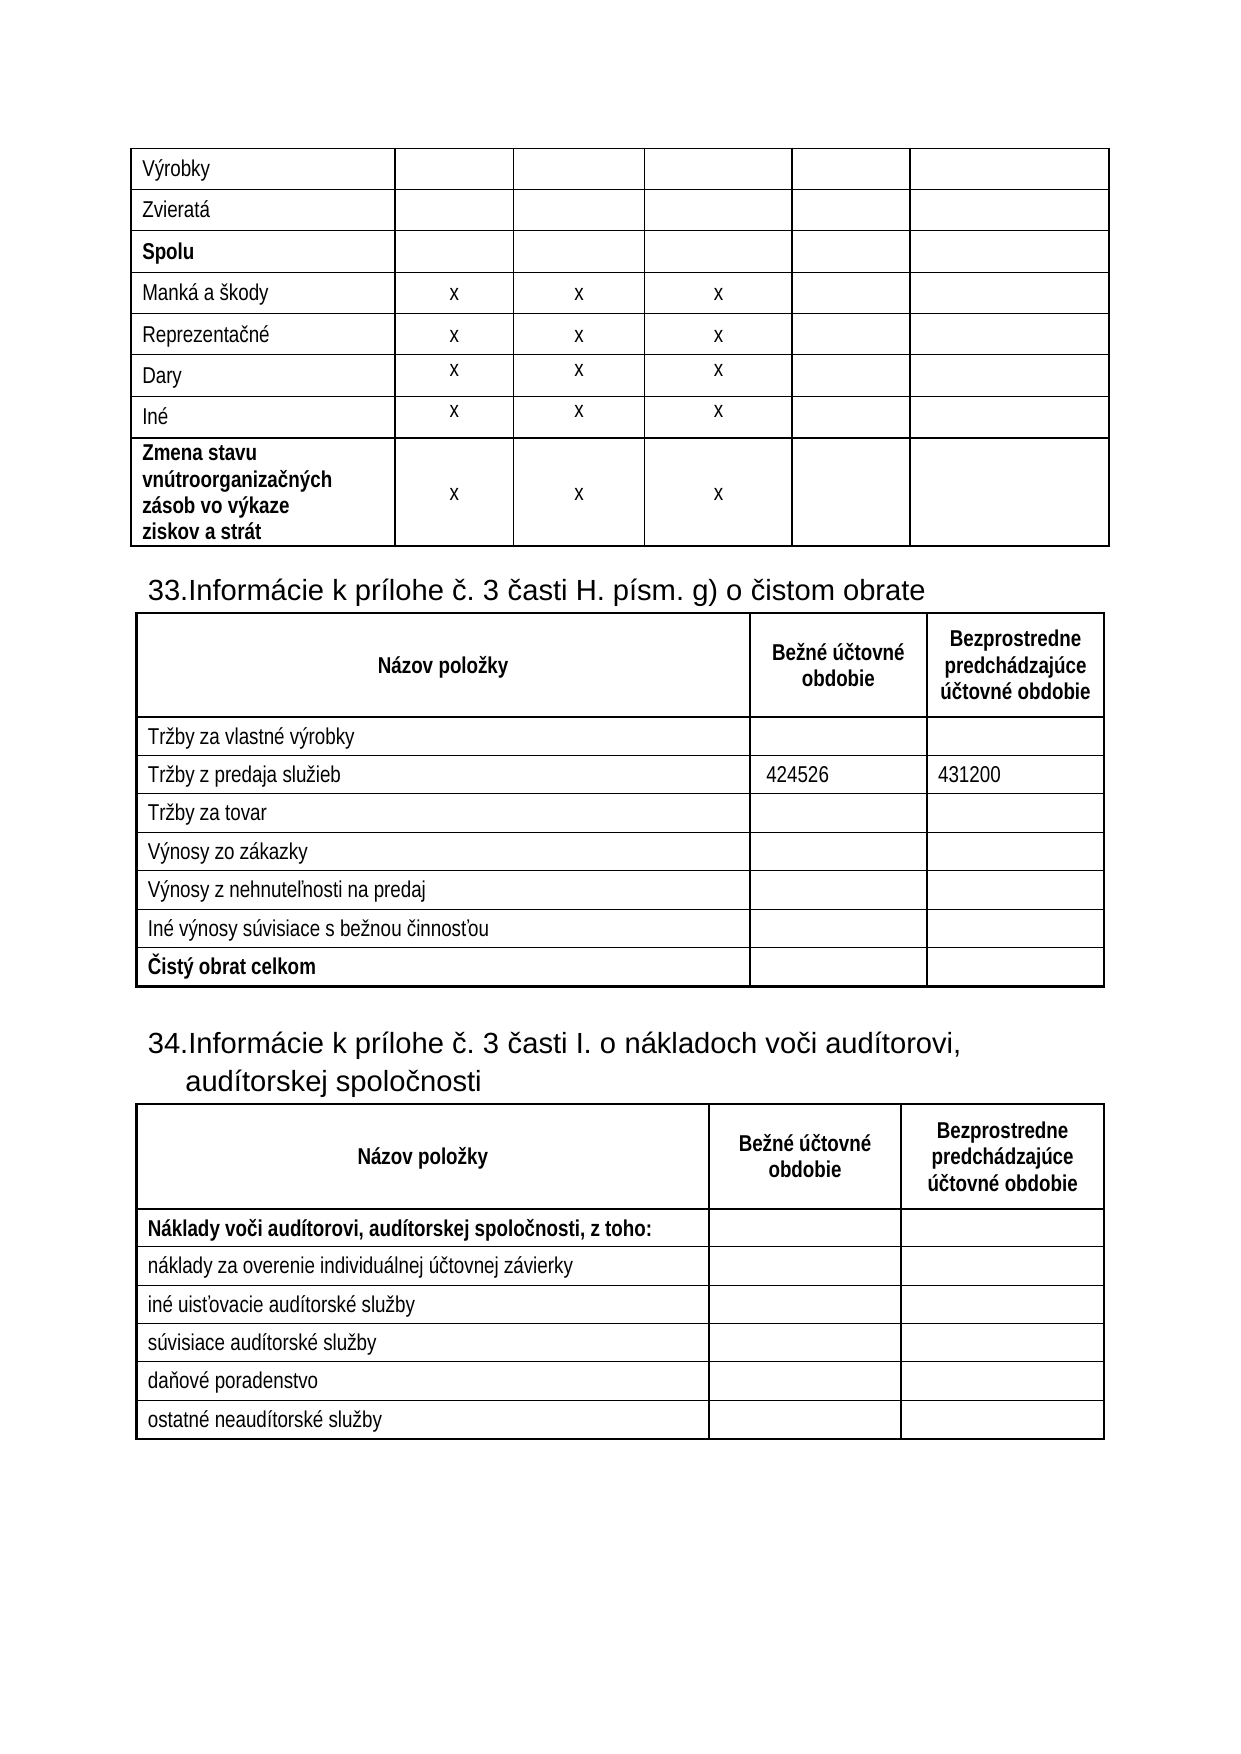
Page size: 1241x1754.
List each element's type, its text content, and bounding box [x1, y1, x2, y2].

table_cell x [396, 397, 513, 437]
table_cell x [645, 355, 791, 396]
table_cell 431200 [928, 756, 1103, 793]
table_cell [793, 149, 909, 189]
table_cell Tržby za vlastné výrobky [138, 718, 749, 755]
table_cell x [514, 273, 644, 313]
table_cell Výnosy zo zákazky [138, 833, 749, 870]
table_cell [751, 833, 926, 870]
table_cell [710, 1324, 900, 1361]
table_cell [911, 231, 1108, 272]
table_cell [902, 1286, 1103, 1323]
table_cell Čistý obrat celkom [138, 948, 749, 985]
table_cell x [514, 314, 644, 354]
table_cell [710, 1286, 900, 1323]
table_cell x [645, 397, 791, 437]
table_cell [902, 1362, 1103, 1400]
table_header Bežné účtovné obdobie [751, 614, 926, 716]
table_cell 424526 [751, 756, 926, 793]
table_cell [751, 718, 926, 755]
table_cell x [396, 273, 513, 313]
table_cell [902, 1247, 1103, 1284]
table_cell [396, 149, 513, 189]
table_cell daňové poradenstvo [138, 1362, 708, 1400]
table_cell [751, 910, 926, 947]
table_cell x [396, 439, 513, 544]
table_cell [793, 355, 909, 396]
table_cell [928, 794, 1103, 832]
table_cell [751, 948, 926, 985]
table_cell [396, 231, 513, 272]
table_cell [911, 397, 1108, 437]
table_cell [751, 871, 926, 908]
table_cell [751, 794, 926, 832]
table_cell [902, 1401, 1103, 1438]
table_cell Manká a škody [132, 273, 394, 313]
table_cell [902, 1324, 1103, 1361]
table_cell [645, 190, 791, 230]
table_cell [710, 1362, 900, 1400]
table_cell Iné výnosy súvisiace s bežnou činnosťou [138, 910, 749, 947]
table_cell [793, 314, 909, 354]
table_cell [793, 397, 909, 437]
table_cell [911, 190, 1108, 230]
table_cell Tržby z predaja služieb [138, 756, 749, 793]
table_cell Zmena stavu vnútroorganizačných zásob vo výkaze ziskov a strát [132, 439, 394, 544]
table_cell x [645, 273, 791, 313]
table_cell x [396, 355, 513, 396]
table_cell x [396, 314, 513, 354]
table_cell [396, 190, 513, 230]
title Informácie k prílohe č. 3 časti I. o nákladoch voči audítorovi, audítorskej spoločnosti [148, 1026, 1093, 1098]
table_cell Spolu [132, 231, 394, 272]
table_cell Výnosy z nehnuteľnosti na predaj [138, 871, 749, 908]
table_cell náklady za overenie individuálnej účtovnej závierky [138, 1247, 708, 1284]
table_cell [928, 871, 1103, 908]
table_cell [514, 231, 644, 272]
table_cell x [514, 397, 644, 437]
table_cell [911, 149, 1108, 189]
table_cell Iné [132, 397, 394, 437]
table_cell súvisiace audítorské služby [138, 1324, 708, 1361]
table_cell Zvieratá [132, 190, 394, 230]
table_cell [793, 190, 909, 230]
table_cell [911, 355, 1108, 396]
table_cell [793, 439, 909, 544]
table_cell ostatné neaudítorské služby [138, 1401, 708, 1438]
table_header Bezprostredne predchádzajúce účtovné obdobie [928, 614, 1103, 716]
table_cell Reprezentačné [132, 314, 394, 354]
table_cell [928, 910, 1103, 947]
table_header Bezprostredne predchádzajúce účtovné obdobie [902, 1105, 1103, 1208]
table_cell [793, 273, 909, 313]
table_cell x [645, 439, 791, 544]
table_cell Dary [132, 355, 394, 396]
table_cell Náklady voči audítorovi, audítorskej spoločnosti, z toho: [138, 1210, 708, 1246]
table_cell [514, 149, 644, 189]
table_cell [928, 718, 1103, 755]
table_cell [928, 833, 1103, 870]
table_cell [793, 231, 909, 272]
table_header Bežné účtovné obdobie [710, 1105, 900, 1208]
title Informácie k prílohe č. 3 časti H. písm. g) o čistom obrate [148, 573, 1093, 607]
table_cell x [645, 314, 791, 354]
table_cell Tržby za tovar [138, 794, 749, 832]
table_cell [911, 314, 1108, 354]
table_cell [928, 948, 1103, 985]
table_cell [645, 149, 791, 189]
table_cell [911, 273, 1108, 313]
table_cell x [514, 355, 644, 396]
table_cell [710, 1401, 900, 1438]
table_cell [911, 439, 1108, 544]
table_cell iné uisťovacie audítorské služby [138, 1286, 708, 1323]
table_cell x [514, 439, 644, 544]
table_cell [645, 231, 791, 272]
table_cell [710, 1247, 900, 1284]
table_header Názov položky [138, 614, 749, 716]
table_header Názov položky [138, 1105, 708, 1208]
table_cell [710, 1210, 900, 1246]
table_cell [514, 190, 644, 230]
table_cell [902, 1210, 1103, 1246]
table_cell Výrobky [132, 149, 394, 189]
